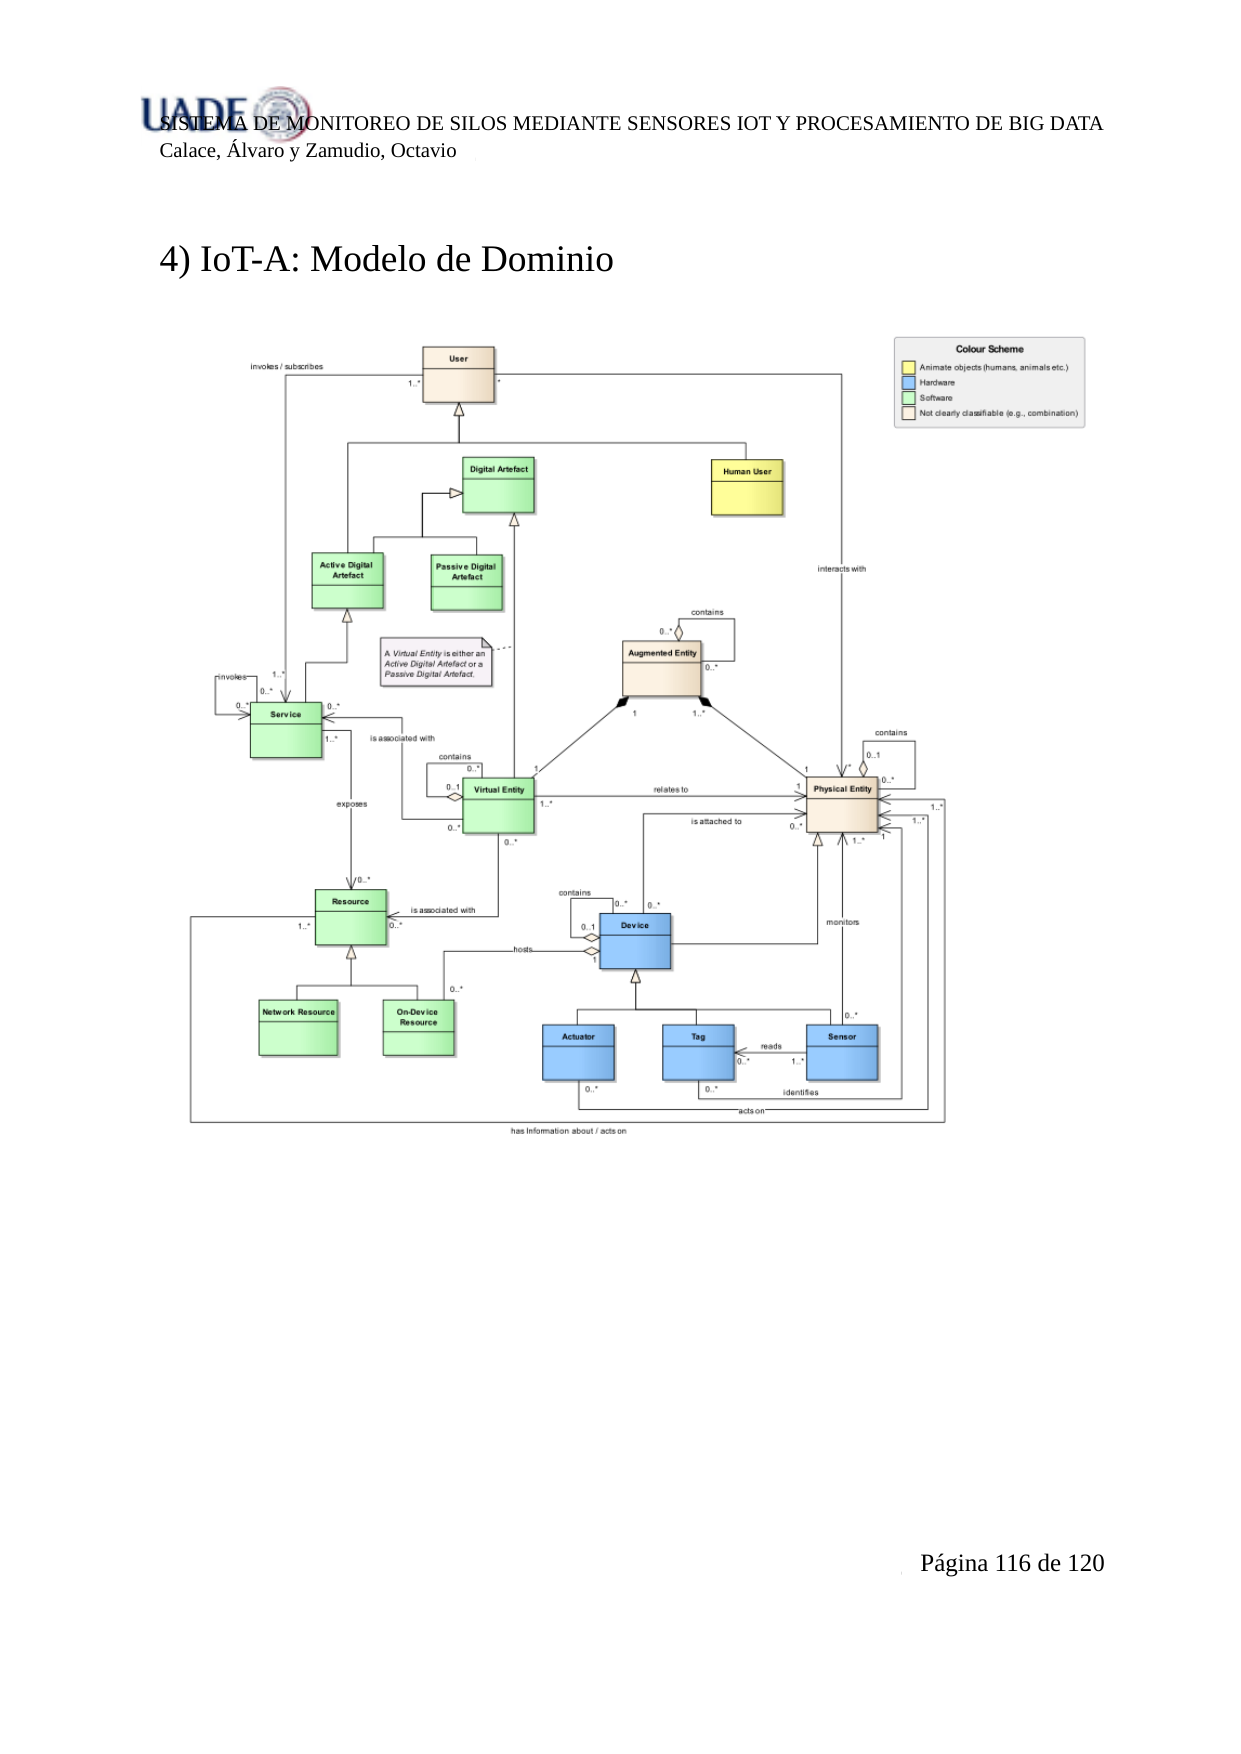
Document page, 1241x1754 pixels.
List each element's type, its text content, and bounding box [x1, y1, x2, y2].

picture [140, 86, 314, 146]
picture [159, 287, 1105, 1161]
subtitle 4) IoT-A: Modelo de Dominio [159, 236, 1104, 279]
